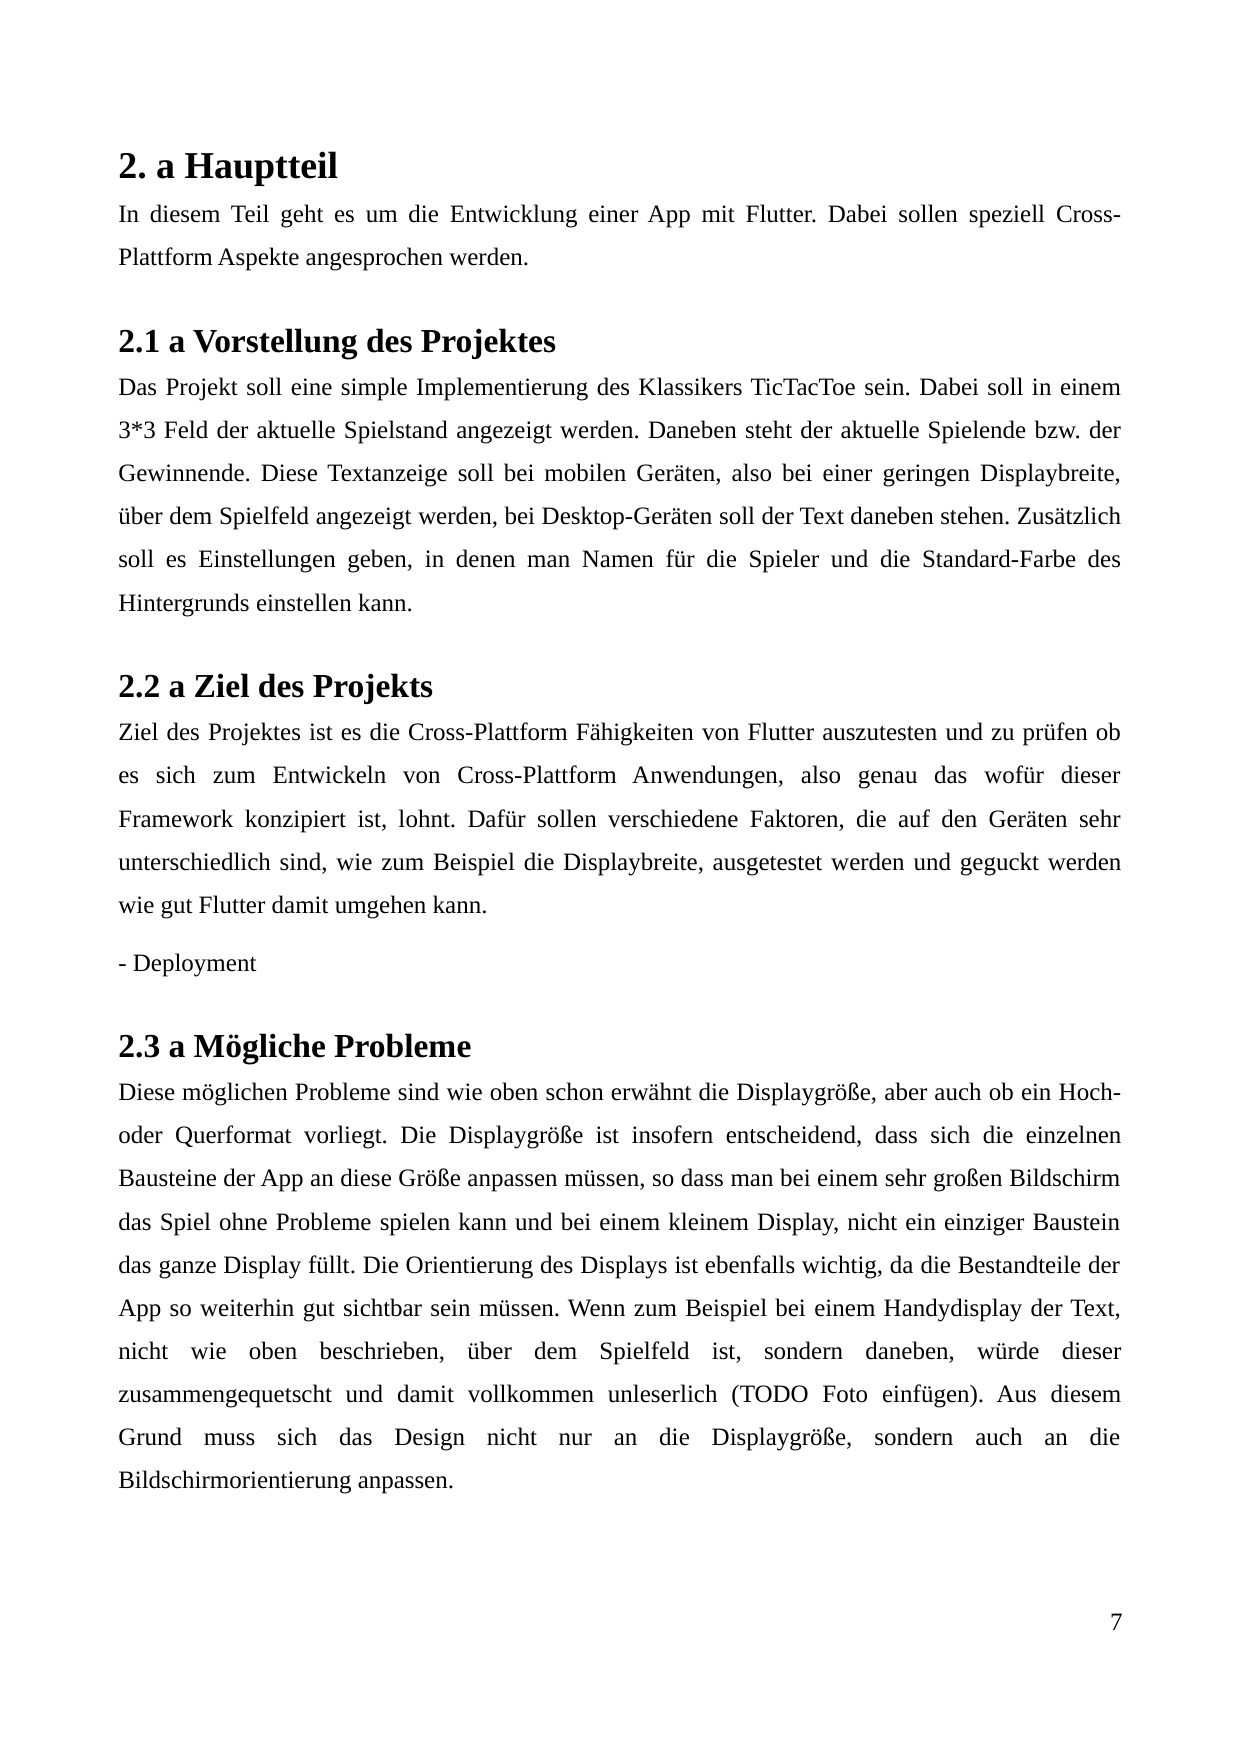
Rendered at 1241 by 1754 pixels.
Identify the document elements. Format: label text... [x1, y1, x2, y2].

subtitle 2. a Hauptteil [118, 143, 1122, 187]
text Ziel des Projektes ist es die Cross-Plattform Fähigkeiten von Flutter auszutesten und zu prüfen ob es sich zum Entwickeln von Cross-Plattform Anwendungen, also genau das wofür dieser Framework konzipiert ist, lohnt. Dafür sollen verschiedene Faktoren, die auf den Geräten sehr unterschiedlich sind, wie zum Beispiel die Displaybreite, ausgetestet werden und geguckt werden wie gut Flutter damit umgehen kann. [118, 717, 1122, 919]
text In diesem Teil geht es um die Entwicklung einer App mit Flutter. Dabei sollen speziell Cross-Plattform Aspekte angesprochen werden. [118, 199, 1122, 271]
text Das Projekt soll eine simple Implementierung des Klassikers TicTacToe sein. Dabei soll in einem 3*3 Feld der aktuelle Spielstand angezeigt werden. Daneben steht der aktuelle Spielende bzw. der Gewinnende. Diese Textanzeige soll bei mobilen Geräten, also bei einer geringen Displaybreite, über dem Spielfeld angezeigt werden, bei Desktop-Geräten soll der Text daneben stehen. Zusätzlich soll es Einstellungen geben, in denen man Namen für die Spieler und die Standard-Farbe des Hintergrunds einstellen kann. [118, 372, 1122, 616]
subtitle 2.1 a Vorstellung des Projektes [118, 321, 1122, 359]
subtitle 2.2 a Ziel des Projekts [118, 666, 1122, 705]
text Diese möglichen Probleme sind wie oben schon erwähnt die Displaygröße, aber auch ob ein Hoch- oder Querformat vorliegt. Die Displaygröße ist insofern entscheidend, dass sich die einzelnen Bausteine der App an diese Größe anpassen müssen, so dass man bei einem sehr großen Bildschirm das Spiel ohne Probleme spielen kann und bei einem kleinem Display, nicht ein einziger Baustein das ganze Display füllt. Die Orientierung des Displays ist ebenfalls wichtig, da die Bestandteile der App so weiterhin gut sichtbar sein müssen. Wenn zum Beispiel bei einem Handydisplay der Text, nicht wie oben beschrieben, über dem Spielfeld ist, sondern daneben, würde dieser zusammengequetscht und damit vollkommen unleserlich (TODO Foto einfügen). Aus diesem Grund muss sich das Design nicht nur an die Displaygröße, sondern auch an die Bildschirmorientierung anpassen. [118, 1077, 1122, 1494]
text - Deployment [118, 948, 1122, 976]
subtitle 2.3 a Mögliche Probleme [118, 1026, 1122, 1065]
